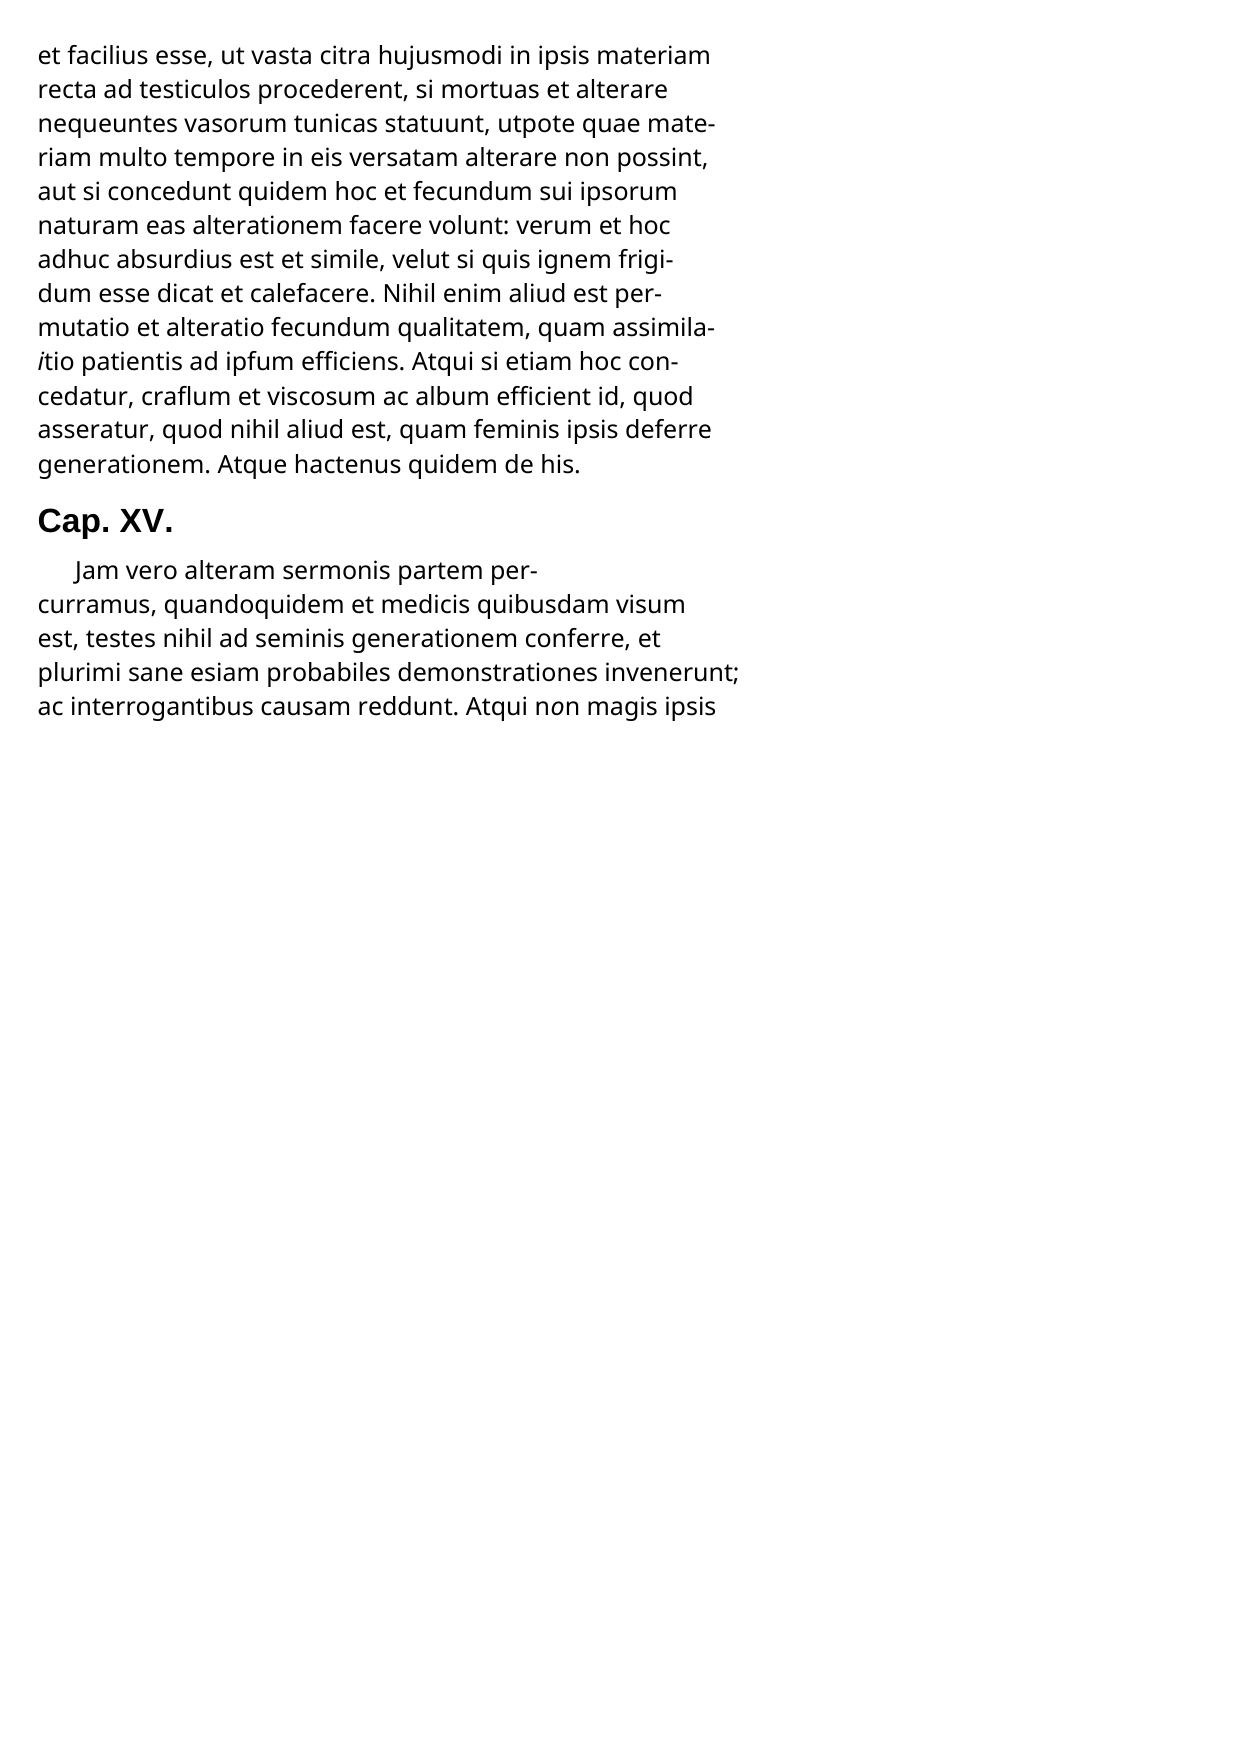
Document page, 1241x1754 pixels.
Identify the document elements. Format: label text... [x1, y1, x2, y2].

text et facilius esse, ut vasta citra hujusmodi in ipsis materiam recta ad testiculos procederent, si mortuas et alterare nequeuntes vasorum tunicas statuunt, utpote quae mate- riam multo tempore in eis versatam alterare non possint, aut si concedunt quidem hoc et fecundum sui ipsorum naturam eas alterationem facere volunt: verum et hoc adhuc absurdius est et simile, velut si quis ignem frigi- dum esse dicat et calefacere. Nihil enim aliud est per- mutatio et alteratio fecundum qualitatem, quam assimila- itio patientis ad ipfum efficiens. Atqui si etiam hoc con- cedatur, craflum et viscosum ac album efficient id, quod asseratur, quod nihil aliud est, quam feminis ipsis deferre generationem. Atque hactenus quidem de his. [37, 37, 1203, 480]
subtitle Cap. XV. [37, 501, 1203, 540]
text Jam vero alteram sermonis partem per- curramus, quandoquidem et medicis quibusdam visum est, testes nihil ad seminis generationem conferre, et plurimi sane esiam probabiles demonstrationes invenerunt; ac interrogantibus causam reddunt. Atqui non magis ipsis [37, 552, 1203, 723]
